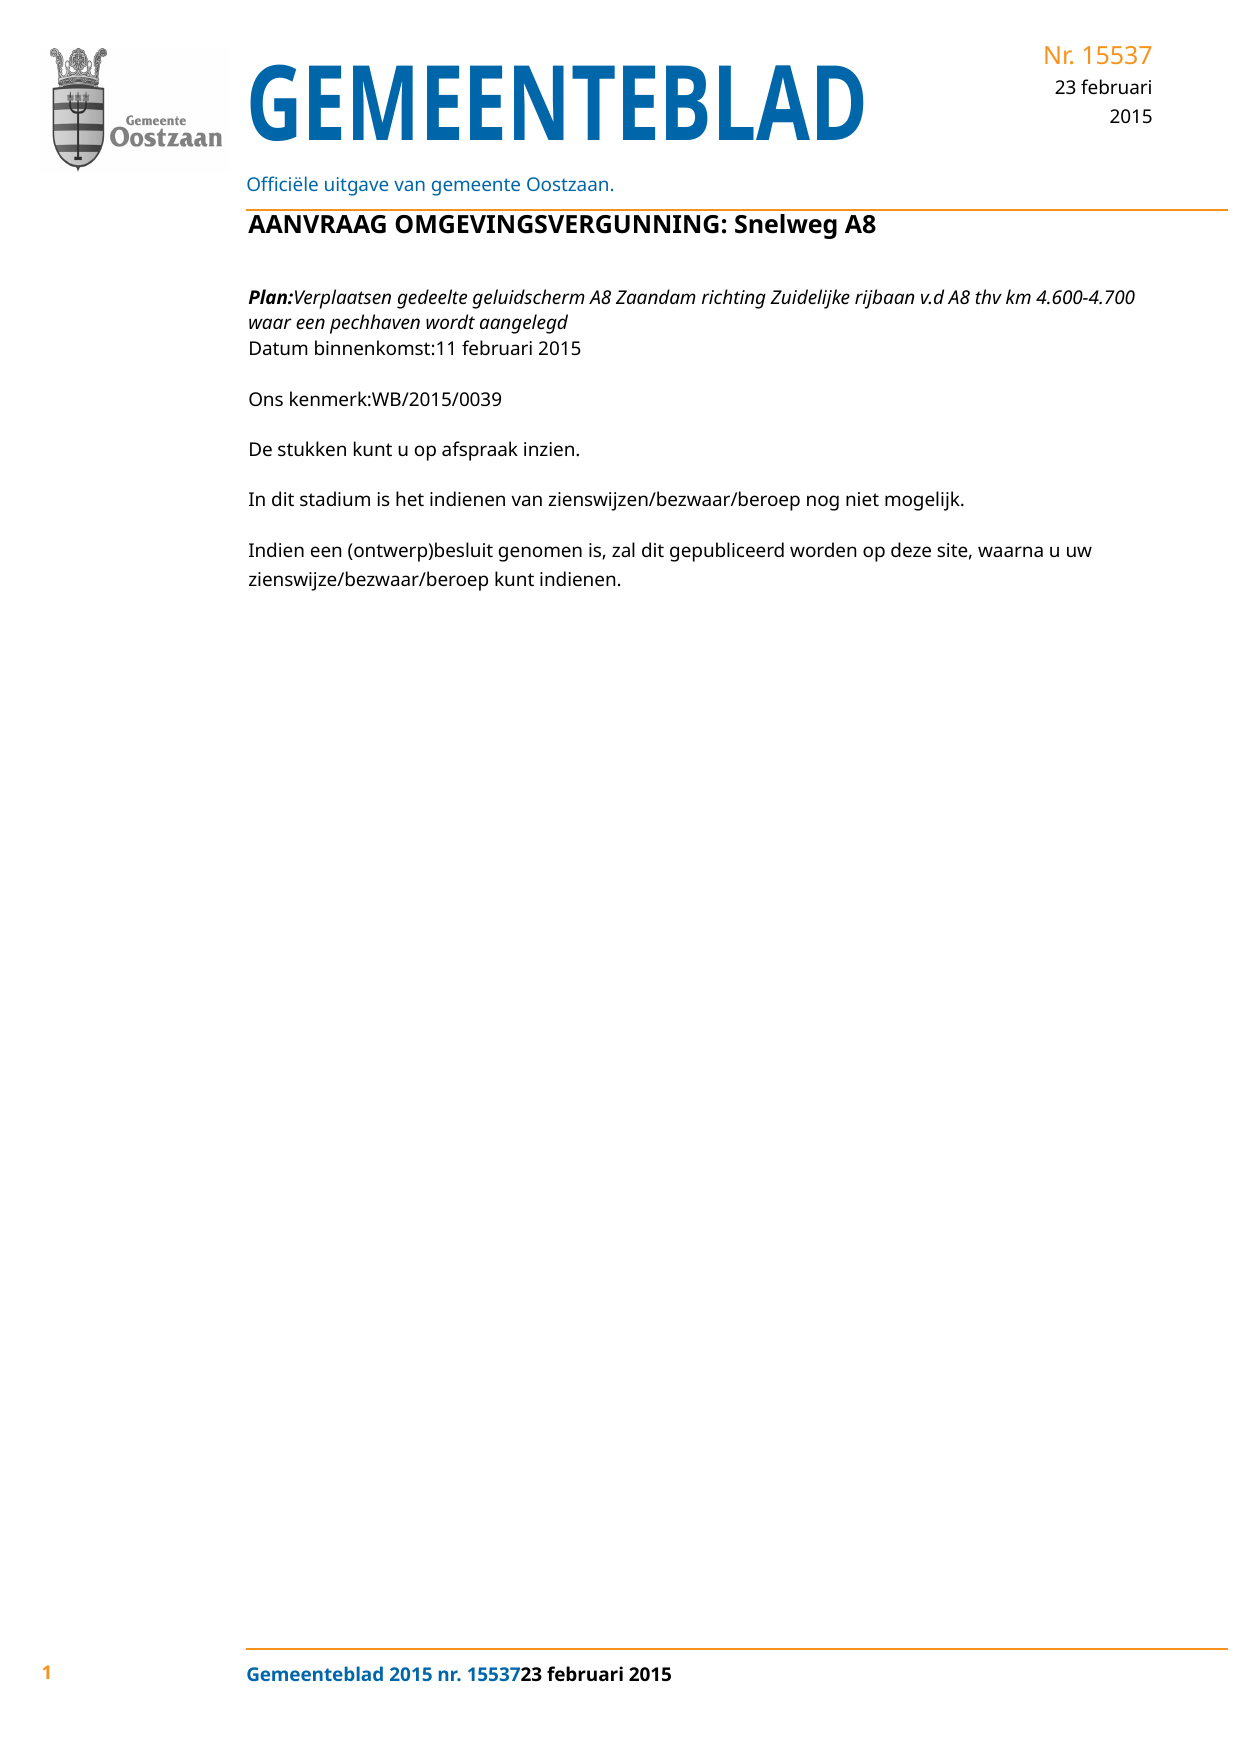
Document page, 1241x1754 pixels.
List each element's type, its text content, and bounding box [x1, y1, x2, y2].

text Plan:Verplaatsen gedeelte geluidscherm A8 Zaandam richting Zuidelijke rijbaan v.d A8 thv km 4.600-4.700 waar een pechhaven wordt aangelegd [248, 284, 1152, 335]
text Indien een (ontwerp)besluit genomen is, zal dit gepubliceerd worden op deze site, waarna u uw zienswijze/bezwaar/beroep kunt indienen. [248, 537, 1152, 592]
picture [41, 47, 231, 172]
text In dit stadium is het indienen van zienswijzen/bezwaar/beroep nog niet mogelijk. [248, 487, 1152, 512]
text Datum binnenkomst:11 februari 2015 [248, 335, 1152, 361]
text Ons kenmerk:WB/2015/0039 [248, 386, 1152, 411]
text De stukken kunt u op afspraak inzien. [248, 436, 1152, 462]
text AANVRAAG OMGEVINGSVERGUNNING: Snelweg A8 [248, 211, 1152, 241]
